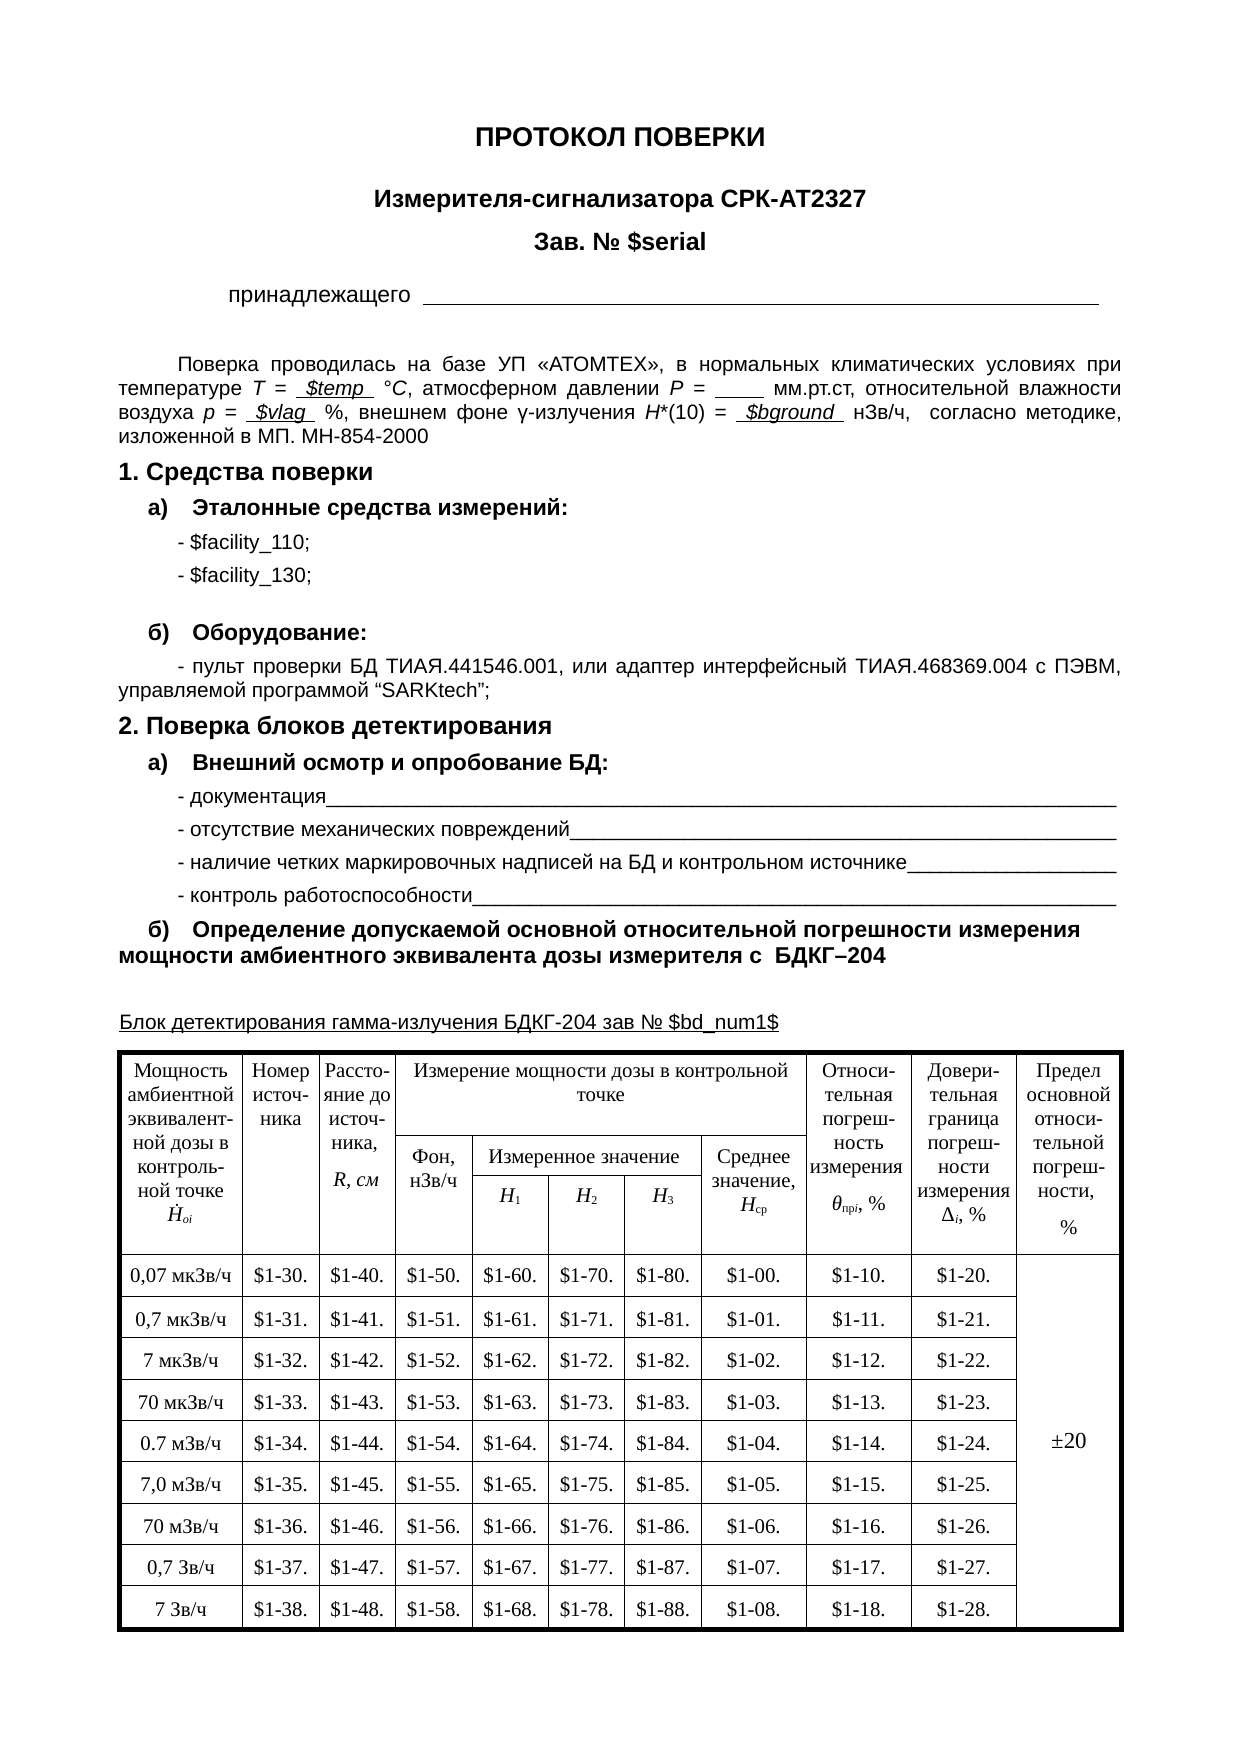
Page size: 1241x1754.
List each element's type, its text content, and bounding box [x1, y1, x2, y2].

table_cell $1-28. [912, 1586, 1016, 1627]
table_cell $1-05. [702, 1462, 806, 1502]
table_cell Измерение мощности дозы в контрольной точке [396, 1055, 806, 1135]
table_cell $1-40. [320, 1255, 395, 1296]
table_cell $1-64. [473, 1421, 548, 1461]
text - наличие четких маркировочных надписей на БД и контрольном источнике [118, 850, 1122, 874]
table_cell $1-41. [320, 1297, 395, 1337]
table_cell $1-14. [807, 1421, 911, 1461]
table_header Блок детектирования гамма-излучения БДКГ-204 зав № $bd_num1$ [119, 1004, 1121, 1050]
table_cell $1-33. [243, 1380, 319, 1420]
table_cell $1-82. [625, 1338, 701, 1378]
text - контроль работоспособности [118, 883, 1122, 907]
table_cell $1-45. [320, 1462, 395, 1502]
table_cell $1-55. [396, 1462, 472, 1502]
table_cell $1-78. [549, 1586, 624, 1627]
text а) Внешний осмотр и опробование БД: [118, 749, 1122, 775]
table_cell $1-04. [702, 1421, 806, 1461]
table_cell ±20 [1017, 1255, 1119, 1627]
table_cell Предел основной относи-тельной погреш-ности, % [1017, 1055, 1119, 1254]
table_cell $1-21. [912, 1297, 1016, 1337]
table_cell $1-77. [549, 1545, 624, 1585]
table_cell $1-54. [396, 1421, 472, 1461]
table_cell $1-52. [396, 1338, 472, 1378]
table_cell $1-26. [912, 1504, 1016, 1544]
table_cell $1-81. [625, 1297, 701, 1337]
text 2. Поверка блоков детектирования [118, 711, 1122, 740]
table_cell $1-27. [912, 1545, 1016, 1585]
table_cell H3 [625, 1176, 701, 1254]
table_cell $1-62. [473, 1338, 548, 1378]
text - $facility_130; [118, 563, 1122, 587]
table_cell $1-75. [549, 1462, 624, 1502]
table_cell $1-00. [702, 1255, 806, 1296]
table_cell Фон, нЗв/ч [396, 1136, 472, 1254]
table_cell H1 [473, 1176, 548, 1254]
text б) Определение допускаемой основной относительной погрешности измерения мощности амбиентного эквивалента дозы измерителя с БДКГ–204 [118, 916, 1122, 968]
table_cell $1-43. [320, 1380, 395, 1420]
table_cell $1-07. [702, 1545, 806, 1585]
table_cell $1-87. [625, 1545, 701, 1585]
table_cell 7,0 мЗв/ч [122, 1462, 242, 1502]
table_cell $1-72. [549, 1338, 624, 1378]
table_cell Среднее значение, Hср [702, 1136, 806, 1254]
table_cell $1-85. [625, 1462, 701, 1502]
table_cell $1-88. [625, 1586, 701, 1627]
table_cell $1-65. [473, 1462, 548, 1502]
table_cell $1-80. [625, 1255, 701, 1296]
table_cell $1-12. [807, 1338, 911, 1378]
table_cell $1-83. [625, 1380, 701, 1420]
table_cell $1-47. [320, 1545, 395, 1585]
table_cell $1-53. [396, 1380, 472, 1420]
table_cell 0.7 мЗв/ч [122, 1421, 242, 1461]
table_cell $1-58. [396, 1586, 472, 1627]
table_cell $1-70. [549, 1255, 624, 1296]
text а) Эталонные средства измерений: [118, 494, 1122, 521]
text - отсутствие механических повреждений [118, 817, 1122, 841]
table_cell $1-31. [243, 1297, 319, 1337]
table_cell $1-73. [549, 1380, 624, 1420]
table_cell Мощность амбиентной эквивалент-ной дозы в контроль-ной точке Ḣoi [122, 1055, 242, 1254]
text Поверка проводилась на базе УП «АТОМТЕХ», в нормальных климатических условиях при температуре Т = $temp °С, атмосферном давлении Р = мм.рт.ст, относительной влажности воздуха р = $vlag %, внешнем фоне γ-излучения H*(10) = $bground нЗв/ч, согласно методике, изложенной в МП. МН-854-2000 [118, 352, 1122, 448]
table_cell $1-35. [243, 1462, 319, 1502]
table_cell $1-24. [912, 1421, 1016, 1461]
table_cell 70 мкЗв/ч [122, 1380, 242, 1420]
table_cell $1-86. [625, 1504, 701, 1544]
table_cell $1-02. [702, 1338, 806, 1378]
table_cell $1-71. [549, 1297, 624, 1337]
table_cell 7 мкЗв/ч [122, 1338, 242, 1378]
table_cell $1-20. [912, 1255, 1016, 1296]
table_cell $1-66. [473, 1504, 548, 1544]
table_cell $1-42. [320, 1338, 395, 1378]
table_cell $1-38. [243, 1586, 319, 1627]
table_cell 70 мЗв/ч [122, 1504, 242, 1544]
table_cell $1-84. [625, 1421, 701, 1461]
table_cell $1-10. [807, 1255, 911, 1296]
table_cell H2 [549, 1176, 624, 1254]
table_cell 0,7 мкЗв/ч [122, 1297, 242, 1337]
table_cell $1-60. [473, 1255, 548, 1296]
table_cell $1-03. [702, 1380, 806, 1420]
table_cell $1-13. [807, 1380, 911, 1420]
table_cell $1-46. [320, 1504, 395, 1544]
table_cell $1-30. [243, 1255, 319, 1296]
table_cell Номер источ-ника [243, 1055, 319, 1254]
table_cell $1-34. [243, 1421, 319, 1461]
table_cell $1-32. [243, 1338, 319, 1378]
text - документация [118, 784, 1122, 808]
table_cell 0,07 мкЗв/ч [122, 1255, 242, 1296]
text б) Оборудование: [118, 619, 1122, 645]
table_cell $1-68. [473, 1586, 548, 1627]
table_cell $1-48. [320, 1586, 395, 1627]
table_cell $1-44. [320, 1421, 395, 1461]
table_cell $1-06. [702, 1504, 806, 1544]
table_cell $1-67. [473, 1545, 548, 1585]
table_cell $1-63. [473, 1380, 548, 1420]
table_cell $1-37. [243, 1545, 319, 1585]
text Зав. № $serial [118, 227, 1122, 256]
table_cell $1-25. [912, 1462, 1016, 1502]
text - $facility_110; [118, 530, 1122, 554]
table_cell $1-76. [549, 1504, 624, 1544]
table_cell $1-50. [396, 1255, 472, 1296]
text - пульт проверки БД ТИАЯ.441546.001, или адаптер интерфейсный ТИАЯ.468369.004 с ПЭВМ, управляемой программой “SARKtech”; [118, 654, 1122, 702]
table_cell $1-01. [702, 1297, 806, 1337]
table_cell Рассто-яние до источ-ника, R, см [320, 1055, 395, 1254]
table_cell $1-18. [807, 1586, 911, 1627]
table_cell $1-56. [396, 1504, 472, 1544]
table_cell $1-36. [243, 1504, 319, 1544]
text Измерителя-сигнализатора СРК-АТ2327 [118, 184, 1122, 212]
table_cell $1-74. [549, 1421, 624, 1461]
table_cell $1-11. [807, 1297, 911, 1337]
table_cell $1-17. [807, 1545, 911, 1585]
table_cell $1-15. [807, 1462, 911, 1502]
text Измерипринадлежащего . . [118, 279, 1122, 308]
table_cell $1-22. [912, 1338, 1016, 1378]
table_cell Относи-тельная погреш-ность измерения θпрi, % [807, 1055, 911, 1254]
table_cell $1-57. [396, 1545, 472, 1585]
table_cell 0,7 Зв/ч [122, 1545, 242, 1585]
table_cell $1-51. [396, 1297, 472, 1337]
table_cell $1-61. [473, 1297, 548, 1337]
table_cell Довери-тельная граница погреш-ности измерения Δi, % [912, 1055, 1016, 1254]
table_cell $1-16. [807, 1504, 911, 1544]
text 1. Средства поверки [118, 457, 1122, 485]
table_cell 7 Зв/ч [122, 1586, 242, 1627]
text ПРОТОКОЛ ПОВЕРКИ [118, 121, 1122, 152]
table_cell $1-08. [702, 1586, 806, 1627]
table_cell $1-23. [912, 1380, 1016, 1420]
table_cell Измеренное значение [473, 1136, 701, 1175]
